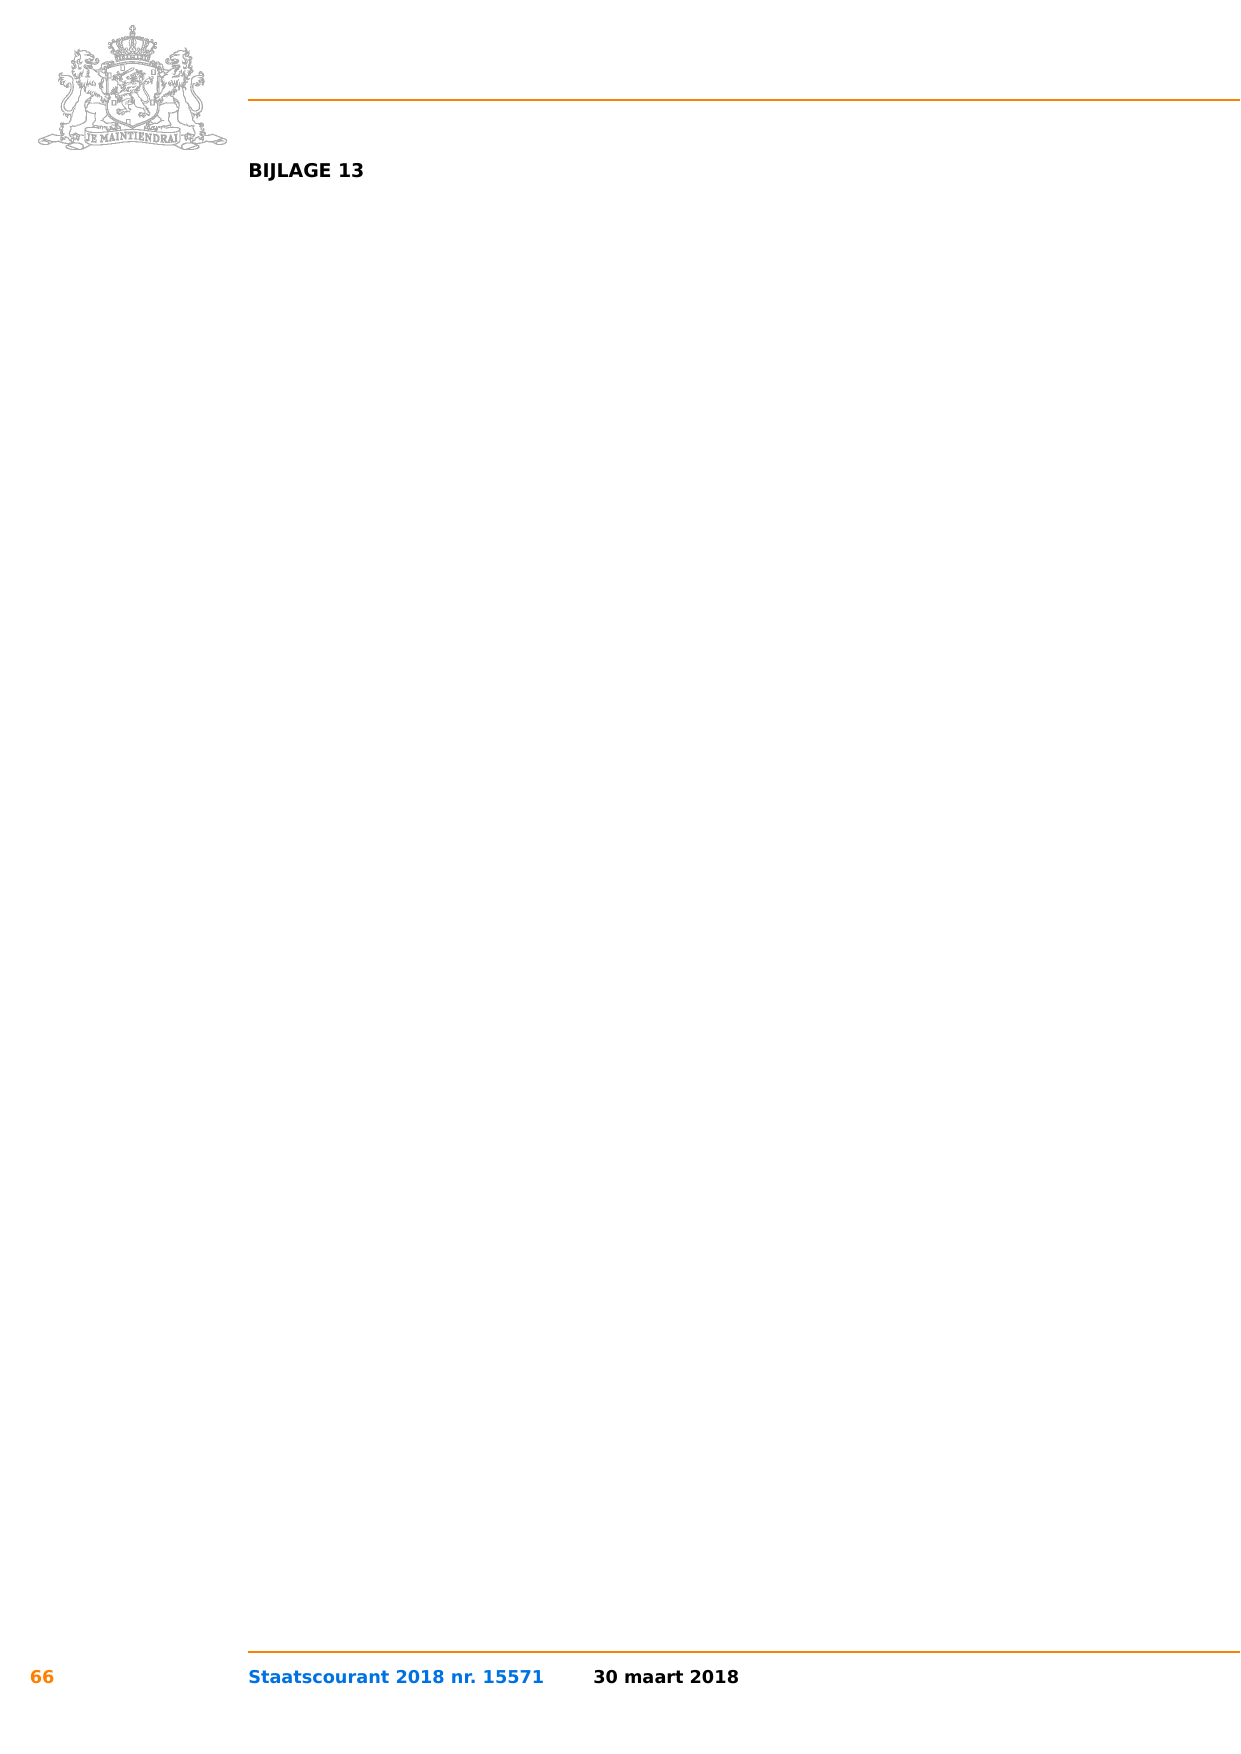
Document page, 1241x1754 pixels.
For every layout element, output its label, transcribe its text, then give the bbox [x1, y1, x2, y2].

subtitle BIJLAGE 13 [248, 160, 1163, 182]
picture [38, 25, 227, 150]
